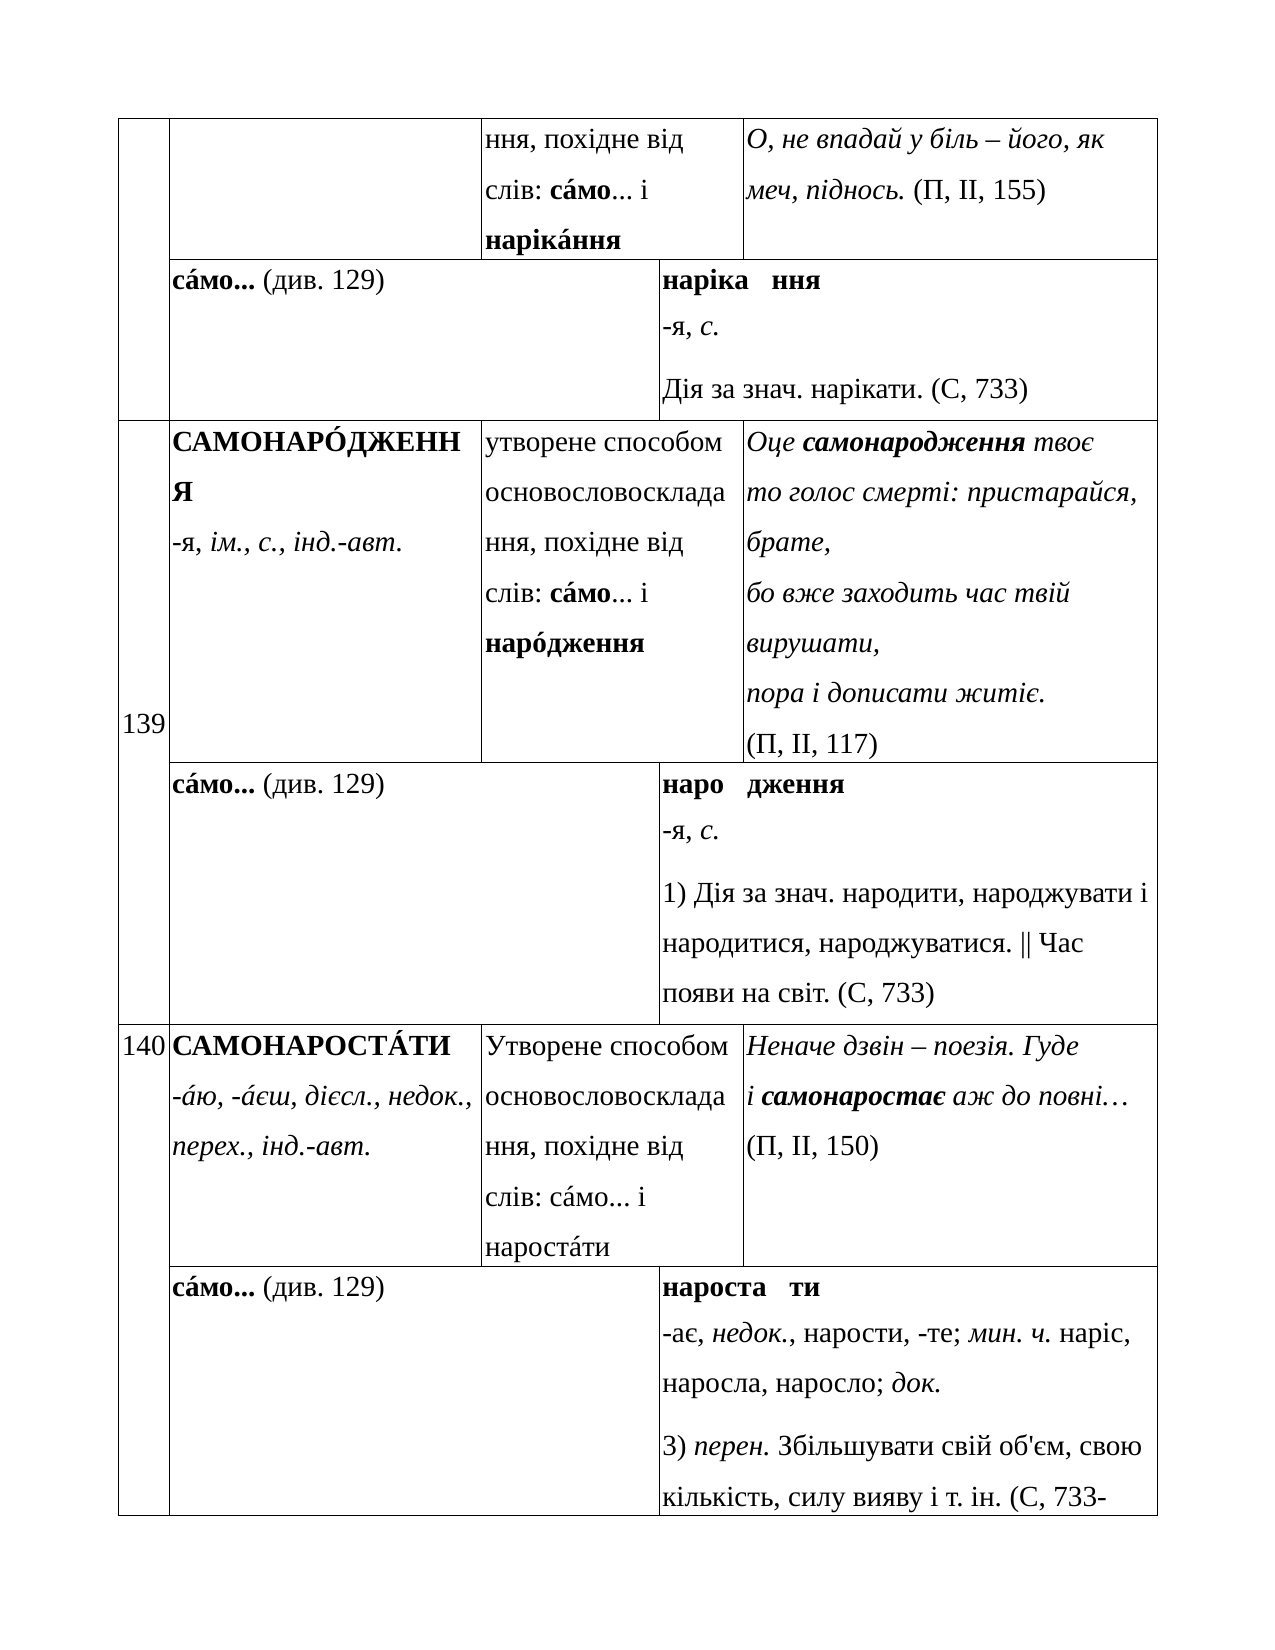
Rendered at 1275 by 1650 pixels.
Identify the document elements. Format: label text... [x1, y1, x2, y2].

table_cell Самонарóдження -я, ім., с., інд.-авт. [170, 421, 481, 762]
table_cell [119, 119, 169, 420]
table_cell наростати -ає, недок., нарости, -те; мин. ч. наріс, наросла, наросло; док. 3) перен. Збільшувати свій об'єм, свою кількість, силу вияву і т. ін. (С, 733- [660, 1267, 1157, 1515]
table_cell сáмо... (див. 129) [170, 260, 659, 420]
table_cell утворене способом основословоскладання, похідне від слів: сáмо... і нарóдження [482, 421, 743, 762]
table_cell 140 [119, 1025, 169, 1515]
table_cell ння, похідне від слів: сáмо... і нарікáння [482, 119, 743, 259]
table_cell Утворене способом основословоскладання, похідне від слів: сáмо... і наростáти [482, 1025, 743, 1266]
table_cell О, не впадай у біль – його, як меч, піднось. (П, ІІ, 155) [744, 119, 1157, 259]
table_cell [170, 119, 481, 259]
table_cell 139 [119, 421, 169, 1024]
table_cell Оце самонародження твоє то голос смерті: пристарайся, брате, бо вже заходить час твій вирушати, пора і дописати житіє. (П, ІІ, 117) [744, 421, 1157, 762]
table_cell сáмо... (див. 129) [170, 763, 659, 1024]
table_cell Неначе дзвін – поезія. Гуде і самонаростає аж до повні… (П, ІІ, 150) [744, 1025, 1157, 1266]
table_cell народження -я, с. 1) Дія за знач. народити, народжувати і народитися, народжуватися. || Час появи на світ. (С, 733) [660, 763, 1157, 1024]
table_cell нарікання -я, с. Дія за знач. нарікати. (С, 733) [660, 260, 1157, 420]
table_cell Самонаростáти -áю, -áєш, дієсл., недок., перех., інд.-авт. [170, 1025, 481, 1266]
table_cell сáмо... (див. 129) [170, 1267, 659, 1515]
